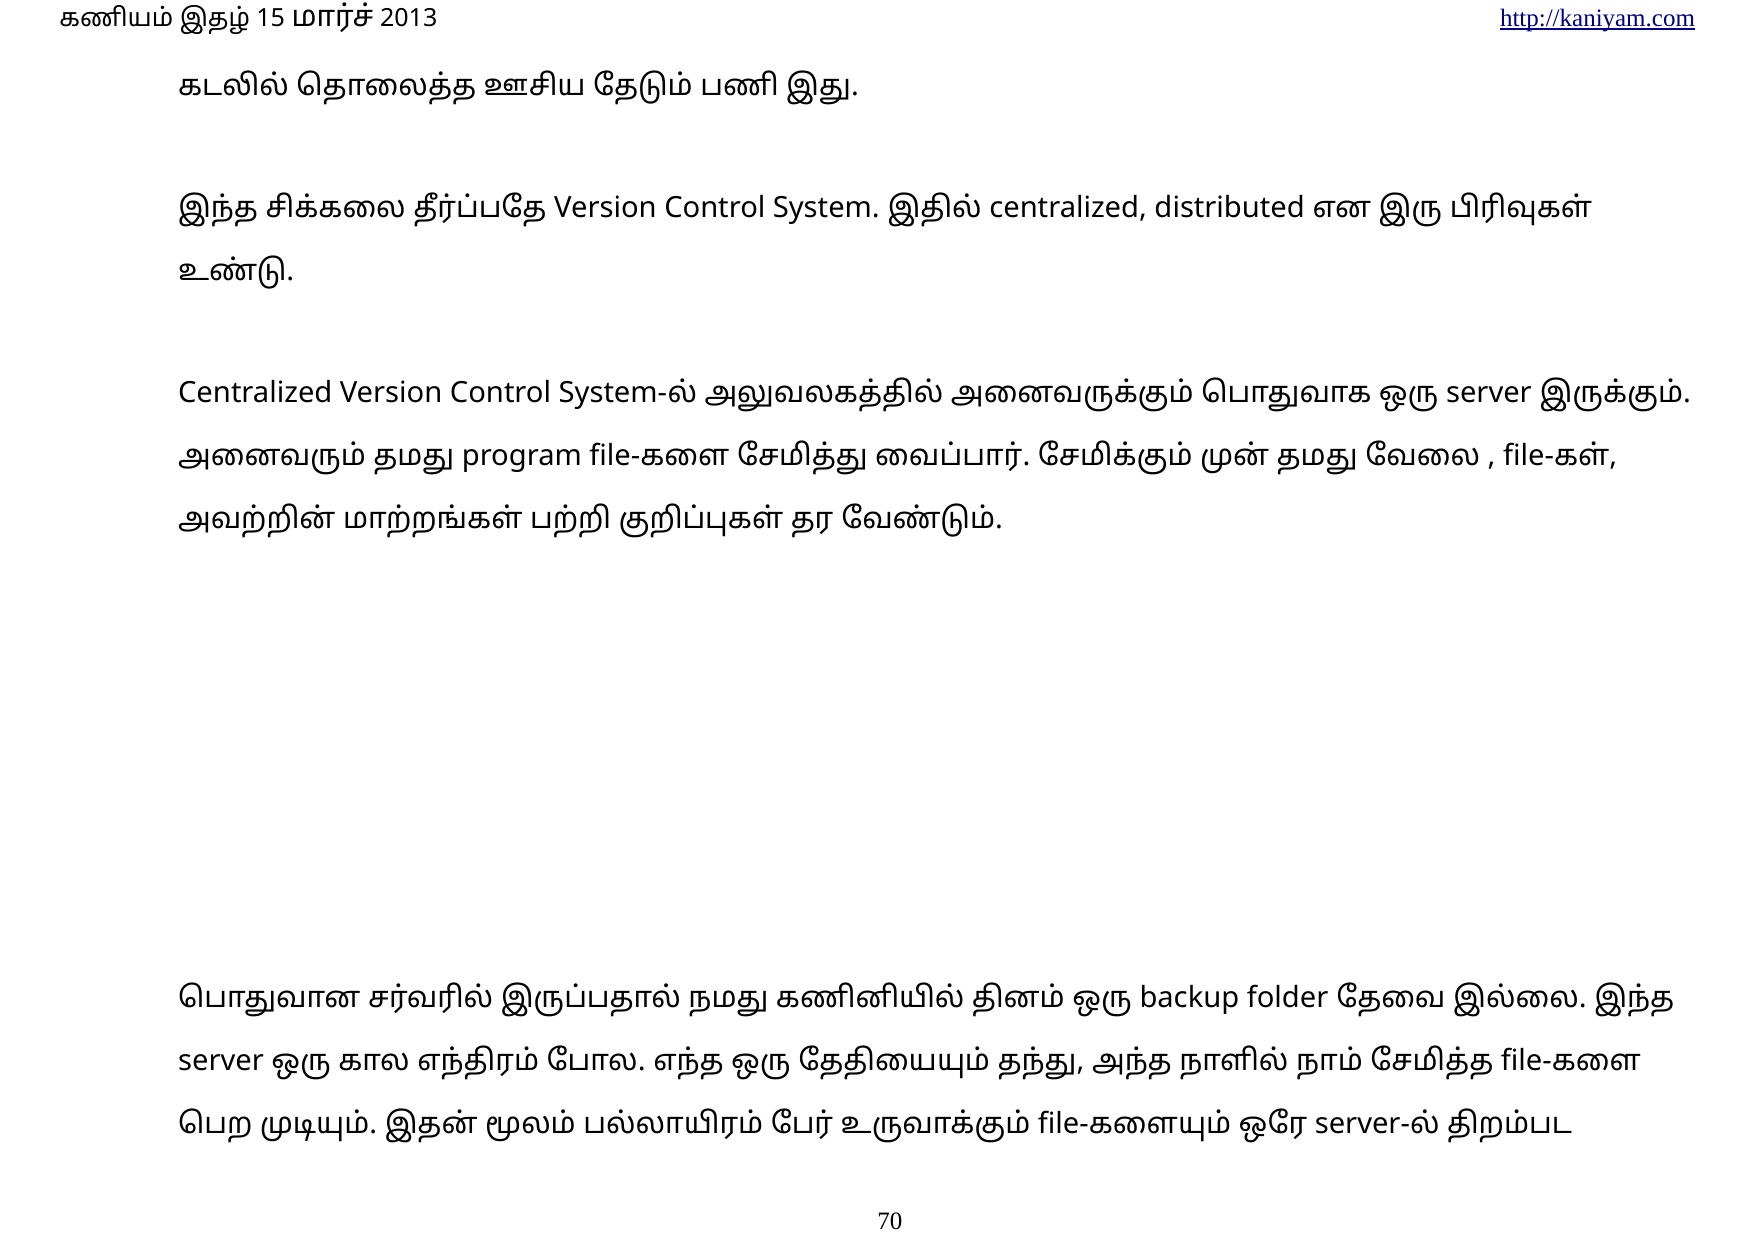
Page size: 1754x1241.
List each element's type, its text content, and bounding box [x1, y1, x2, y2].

text பொதுவான சர்வரில் இருப்பதால் நமது கணினியில் தினம் ஒரு backup folder தேவை இல்லை. இந்த server ஒரு கால எந்திரம் போல. எந்த ஒரு தேதியையும் தந்து, அந்த நாளில் நாம் சேமித்த file-களை பெற முடியும். இதன் மூலம் பல்லாயிரம் பேர் உருவாக்கும் file-களையும் ஒரே server-ல் திறம்பட [178, 917, 1695, 1145]
text கடலில் தொலைத்த ஊசிய தேடும் பணி இது. இந்த சிக்கலை தீர்ப்பதே Version Control System. இதில் centralized, distributed என இரு பிரிவுகள் உண்டு. Centralized Version Control System-ல் அலுவலகத்தில் அனைவருக்கும் பொதுவாக ஒரு server இருக்கும். அனைவரும் தமது program file-களை சேமித்து வைப்பார். சேமிக்கும் முன் தமது வேலை , file-கள், அவற்றின் மாற்றங்கள் பற்றி குறிப்புகள் தர வேண்டும். [178, 64, 1695, 600]
